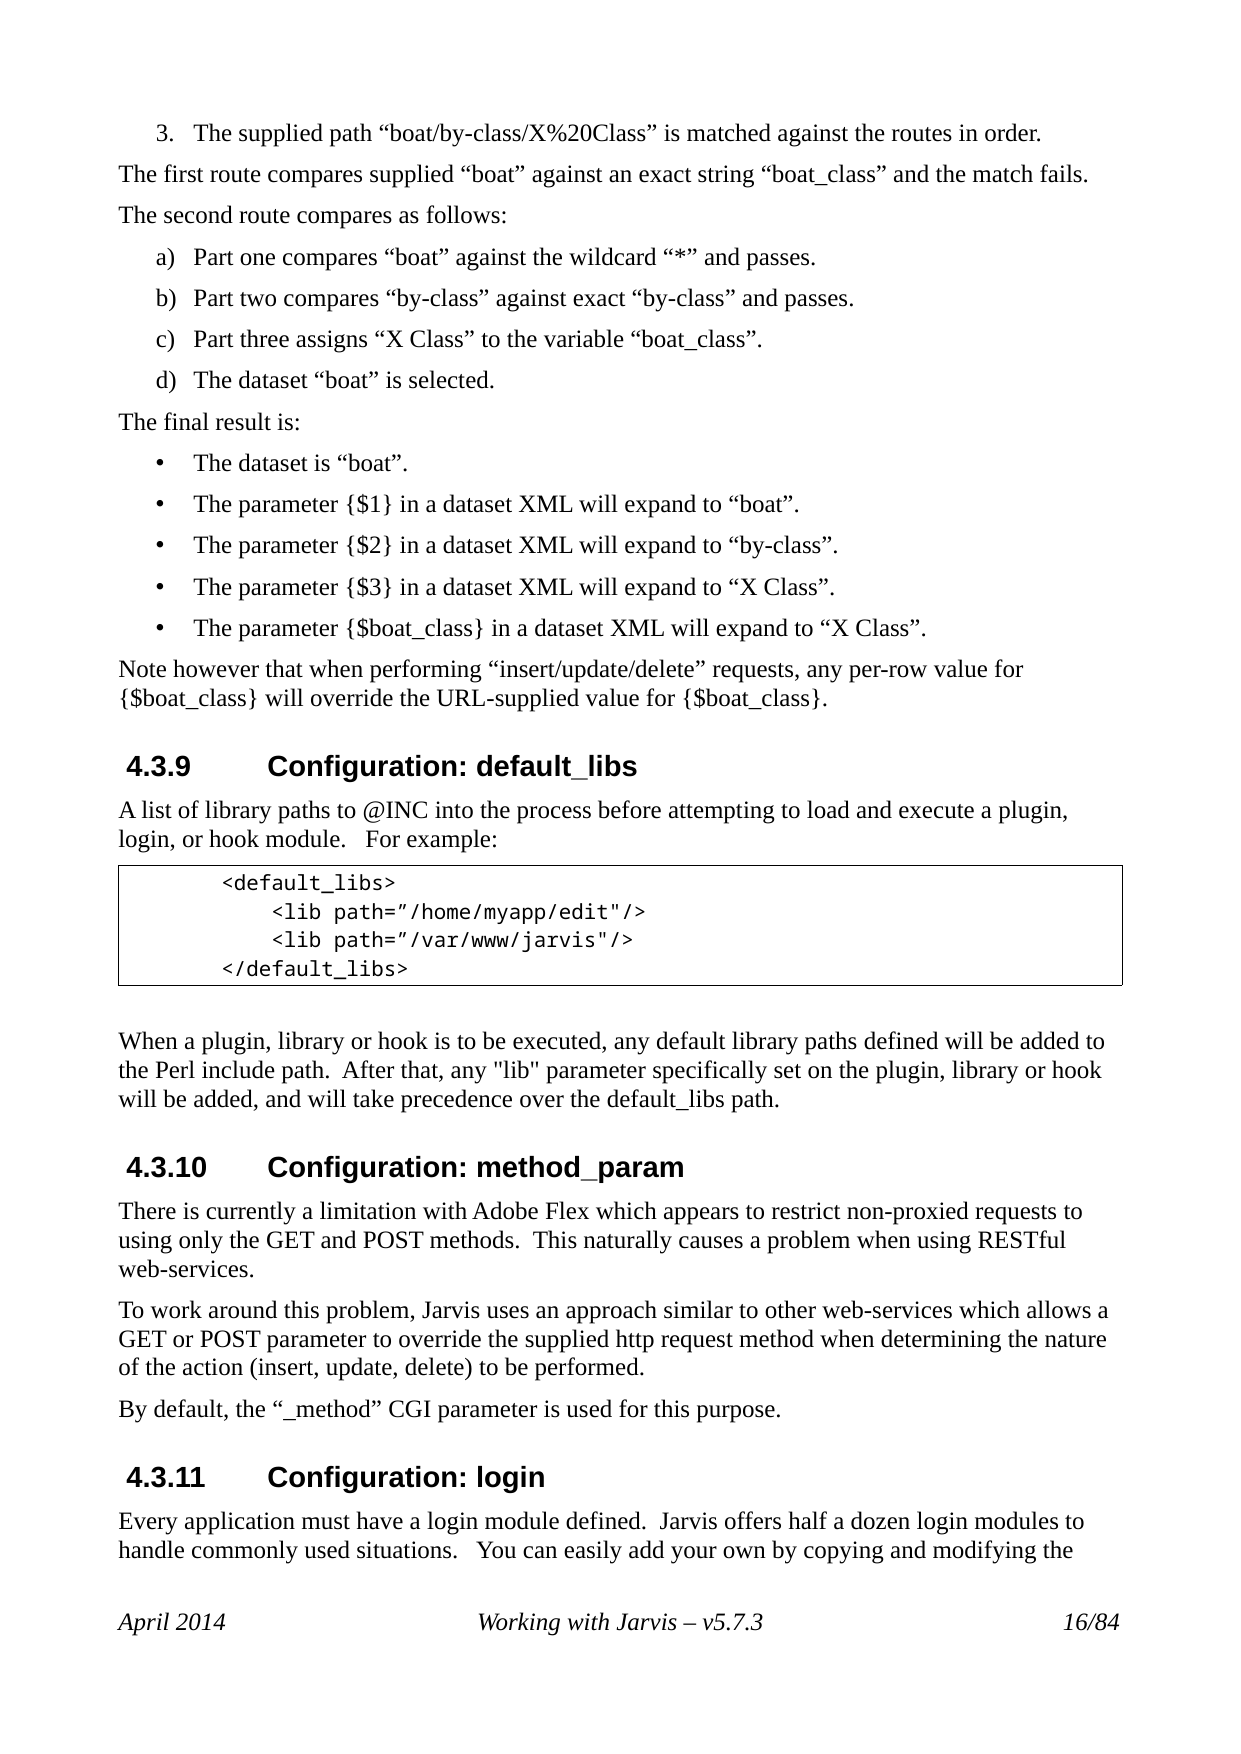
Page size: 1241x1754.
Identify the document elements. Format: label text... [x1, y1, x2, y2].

list The parameter {$1} in a dataset XML will expand to “boat”. [156, 489, 1122, 518]
list Part three assigns “X Class” to the variable “boat_class”. [156, 324, 1122, 353]
text The first route compares supplied “boat” against an exact string “boat_class” and the match fails. [118, 159, 1122, 188]
subtitle Configuration: method_param [118, 1150, 1122, 1184]
list Part one compares “boat” against the wildcard “*” and passes. [156, 242, 1122, 271]
list Part two compares “by-class” against exact “by-class” and passes. [156, 283, 1122, 312]
list The parameter {$2} in a dataset XML will expand to “by-class”. [156, 531, 1122, 559]
list The supplied path “boat/by-class/X%20Class” is matched against the routes in order. [156, 118, 1122, 147]
text By default, the “_method” CGI parameter is used for this purpose. [118, 1394, 1122, 1422]
text The second route compares as follows: [118, 201, 1122, 229]
text There is currently a limitation with Adobe Flex which appears to restrict non-proxied requests to using only the GET and POST methods. This naturally causes a problem when using RESTful web-services. [118, 1196, 1122, 1282]
subtitle Configuration: login [118, 1460, 1122, 1493]
text When a plugin, library or hook is to be executed, any default library paths defined will be added to the Perl include path. After that, any "lib" parameter specifically set on the plugin, library or hook will be added, and will take precedence over the default_libs path. [118, 1026, 1122, 1113]
text <lib path=”/home/myapp/edit"/> [119, 894, 1122, 922]
text To work around this problem, Jarvis uses an approach similar to other web-services which allows a GET or POST parameter to override the supplied http request method when determining the nature of the action (insert, update, delete) to be performed. [118, 1295, 1122, 1381]
list The parameter {$boat_class} in a dataset XML will expand to “X Class”. [156, 613, 1122, 642]
list The dataset “boat” is selected. [156, 366, 1122, 394]
list The parameter {$3} in a dataset XML will expand to “X Class”. [156, 572, 1122, 601]
list The dataset is “boat”. [156, 448, 1122, 477]
text <default_libs> [119, 866, 1122, 894]
subtitle Configuration: default_libs [118, 749, 1122, 783]
text Note however that when performing “insert/update/delete” requests, any per-row value for {$boat_class} will override the URL-supplied value for {$boat_class}. [118, 654, 1122, 712]
text <lib path=”/var/www/jarvis"/> [119, 922, 1122, 951]
text </default_libs> [119, 951, 1122, 985]
text Every application must have a login module defined. Jarvis offers half a dozen login modules to handle commonly used situations. You can easily add your own by copying and modifying the [118, 1506, 1122, 1563]
text A list of library paths to @INC into the process before attempting to load and execute a plugin, login, or hook module. For example: [118, 795, 1122, 853]
text The final result is: [118, 407, 1122, 436]
